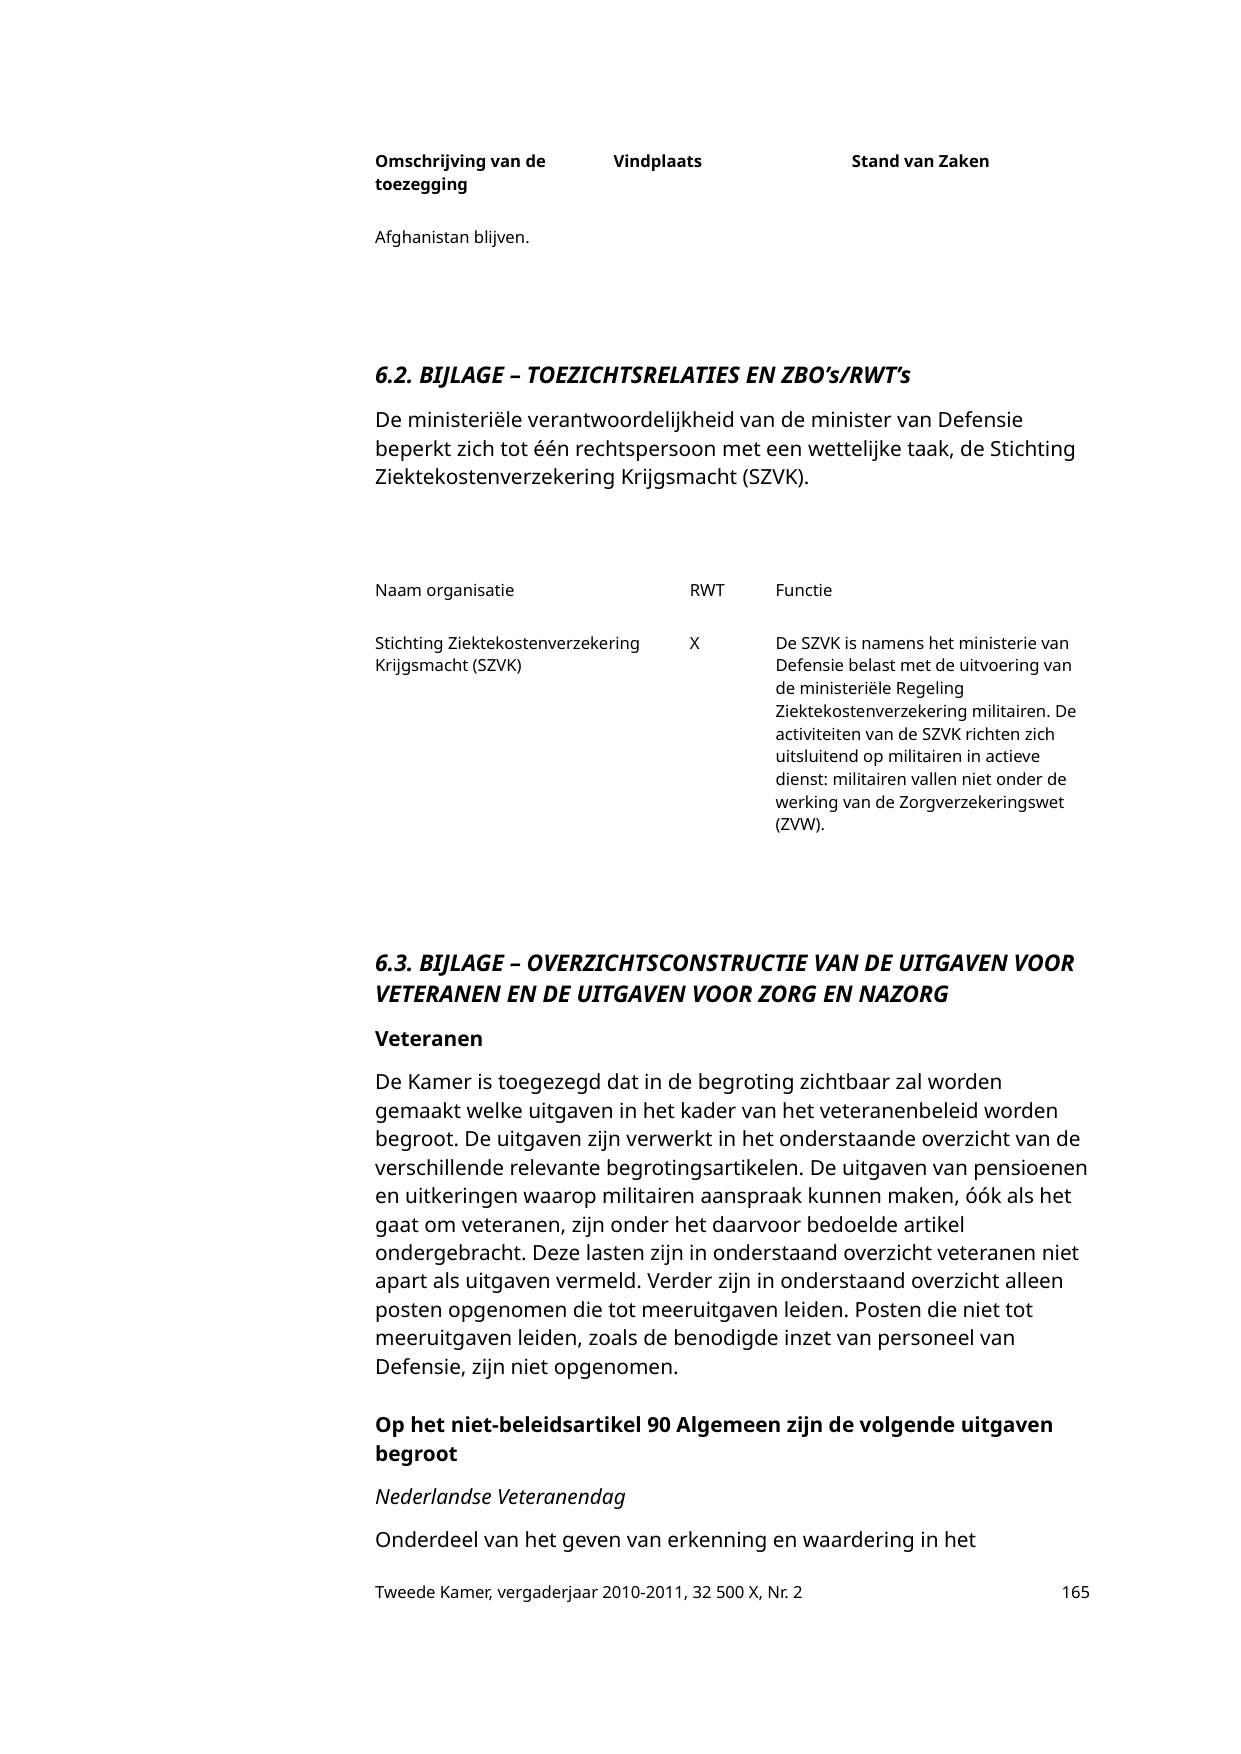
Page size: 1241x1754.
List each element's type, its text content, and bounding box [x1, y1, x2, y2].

table_cell Afghanistan blijven. [375, 225, 613, 278]
table_cell [613, 225, 852, 278]
table_cell X [690, 631, 775, 866]
subtitle 6.3. BIJLAGE – OVERZICHTSCONSTRUCTIE VAN DE UITGAVEN VOOR VETERANEN EN DE UITGAVEN VOOR ZORG EN NAZORG [375, 947, 1090, 1009]
table_header RWT [690, 579, 775, 631]
table_header Omschrijving van de toezegging [375, 150, 613, 225]
subtitle 6.2. BIJLAGE – TOEZICHTSRELATIES EN ZBO’s/RWT’s [375, 359, 1090, 390]
text Onderdeel van het geven van erkenning en waardering in het [375, 1526, 1090, 1554]
text Op het niet-beleidsartikel 90 Algemeen zijn de volgende uitgaven begroot [375, 1410, 1090, 1467]
text Veteranen [375, 1024, 1090, 1052]
text Nederlandse Veteranendag [375, 1482, 1090, 1511]
table_cell Stichting Ziektekostenverzekering Krijgsmacht (SZVK) [375, 631, 689, 866]
table_cell [852, 225, 1090, 278]
table_header Stand van Zaken [852, 150, 1090, 225]
table_header Vindplaats [613, 150, 852, 225]
text De ministeriële verantwoordelijkheid van de minister van Defensie beperkt zich tot één rechtspersoon met een wettelijke taak, de Stichting Ziektekostenverzekering Krijgsmacht (SZVK). [375, 405, 1090, 491]
table_cell De SZVK is namens het ministerie van Defensie belast met de uitvoering van de ministeriële Regeling Ziektekostenverzekering militairen. De activiteiten van de SZVK richten zich uitsluitend op militairen in actieve dienst: militairen vallen niet onder de werking van de Zorgverzekeringswet (ZVW). [775, 631, 1090, 866]
text De Kamer is toegezegd dat in de begroting zichtbaar zal worden gemaakt welke uitgaven in het kader van het veteranenbeleid worden begroot. De uitgaven zijn verwerkt in het onderstaande overzicht van de verschillende relevante begrotingsartikelen. De uitgaven van pensioenen en uitkeringen waarop militairen aanspraak kunnen maken, óók als het gaat om veteranen, zijn onder het daarvoor bedoelde artikel ondergebracht. Deze lasten zijn in onderstaand overzicht veteranen niet apart als uitgaven vermeld. Verder zijn in onderstaand overzicht alleen posten opgenomen die tot meeruitgaven leiden. Posten die niet tot meeruitgaven leiden, zoals de benodigde inzet van personeel van Defensie, zijn niet opgenomen. [375, 1067, 1090, 1380]
table_header Naam organisatie [375, 579, 689, 631]
table_header Functie [775, 579, 1090, 631]
